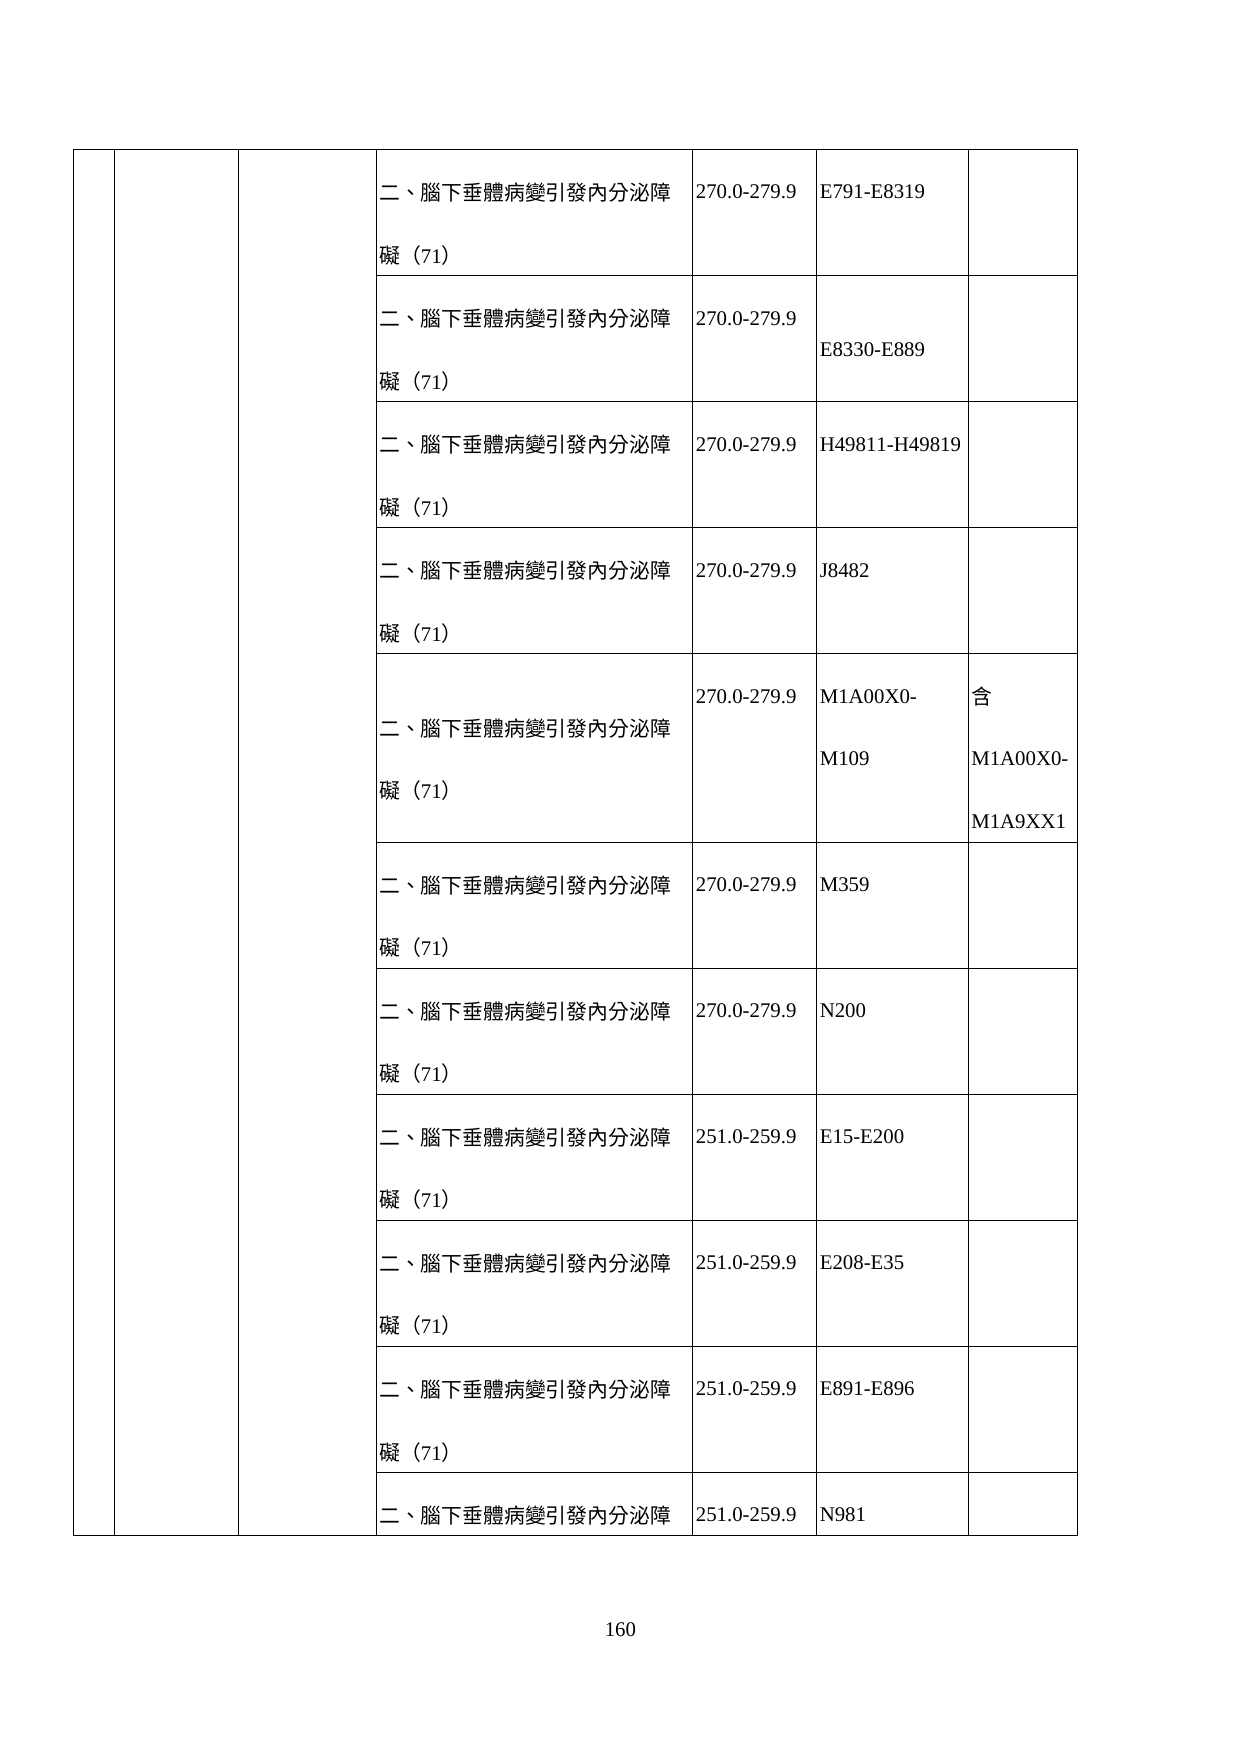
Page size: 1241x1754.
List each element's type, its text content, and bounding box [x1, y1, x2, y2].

table_cell M1A00X0-M109 [817, 654, 968, 842]
table_cell 二、腦下垂體病變引發內分泌障礙（71） [377, 843, 692, 968]
table_cell 二、腦下垂體病變引發內分泌障礙（71） [377, 276, 692, 401]
table_cell [969, 843, 1077, 968]
table_cell 二、腦下垂體病變引發內分泌障 [377, 1473, 692, 1535]
table_cell [969, 1347, 1077, 1472]
table_cell 270.0-279.9 [693, 654, 816, 842]
table_cell N981 [817, 1473, 968, 1535]
table_cell E891-E896 [817, 1347, 968, 1472]
table_cell [969, 402, 1077, 527]
table_cell M359 [817, 843, 968, 968]
table_cell [969, 1473, 1077, 1535]
table_cell 二、腦下垂體病變引發內分泌障礙（71） [377, 528, 692, 653]
table_cell 251.0-259.9 [693, 1473, 816, 1535]
table_cell 270.0-279.9 [693, 150, 816, 275]
table_cell E8330-E889 [817, 276, 968, 401]
table_cell 二、腦下垂體病變引發內分泌障礙（71） [377, 1221, 692, 1346]
table_cell 二、腦下垂體病變引發內分泌障礙（71） [377, 969, 692, 1094]
table_cell H49811-H49819 [817, 402, 968, 527]
table_cell [969, 528, 1077, 653]
table_cell 含M1A00X0-M1A9XX1 [969, 654, 1077, 842]
table_cell [239, 150, 376, 1535]
table_cell 二、腦下垂體病變引發內分泌障礙（71） [377, 1347, 692, 1472]
table_cell [115, 150, 238, 1535]
table_cell 二、腦下垂體病變引發內分泌障礙（71） [377, 654, 692, 842]
table_cell [969, 1221, 1077, 1346]
table_cell 251.0-259.9 [693, 1347, 816, 1472]
table_cell 270.0-279.9 [693, 276, 816, 401]
table_cell [74, 150, 114, 1535]
table_cell 270.0-279.9 [693, 843, 816, 968]
table_cell 二、腦下垂體病變引發內分泌障礙（71） [377, 402, 692, 527]
table_cell E208-E35 [817, 1221, 968, 1346]
table_cell [969, 1095, 1077, 1220]
table_cell 270.0-279.9 [693, 969, 816, 1094]
table_cell [969, 276, 1077, 401]
table_cell 251.0-259.9 [693, 1095, 816, 1220]
table_cell 251.0-259.9 [693, 1221, 816, 1346]
table_cell E791-E8319 [817, 150, 968, 275]
table_cell 二、腦下垂體病變引發內分泌障礙（71） [377, 1095, 692, 1220]
table_cell E15-E200 [817, 1095, 968, 1220]
table_cell 270.0-279.9 [693, 528, 816, 653]
table_cell J8482 [817, 528, 968, 653]
table_cell 二、腦下垂體病變引發內分泌障礙（71） [377, 150, 692, 275]
table_cell [969, 969, 1077, 1094]
table_cell N200 [817, 969, 968, 1094]
table_cell 270.0-279.9 [693, 402, 816, 527]
table_cell [969, 150, 1077, 275]
